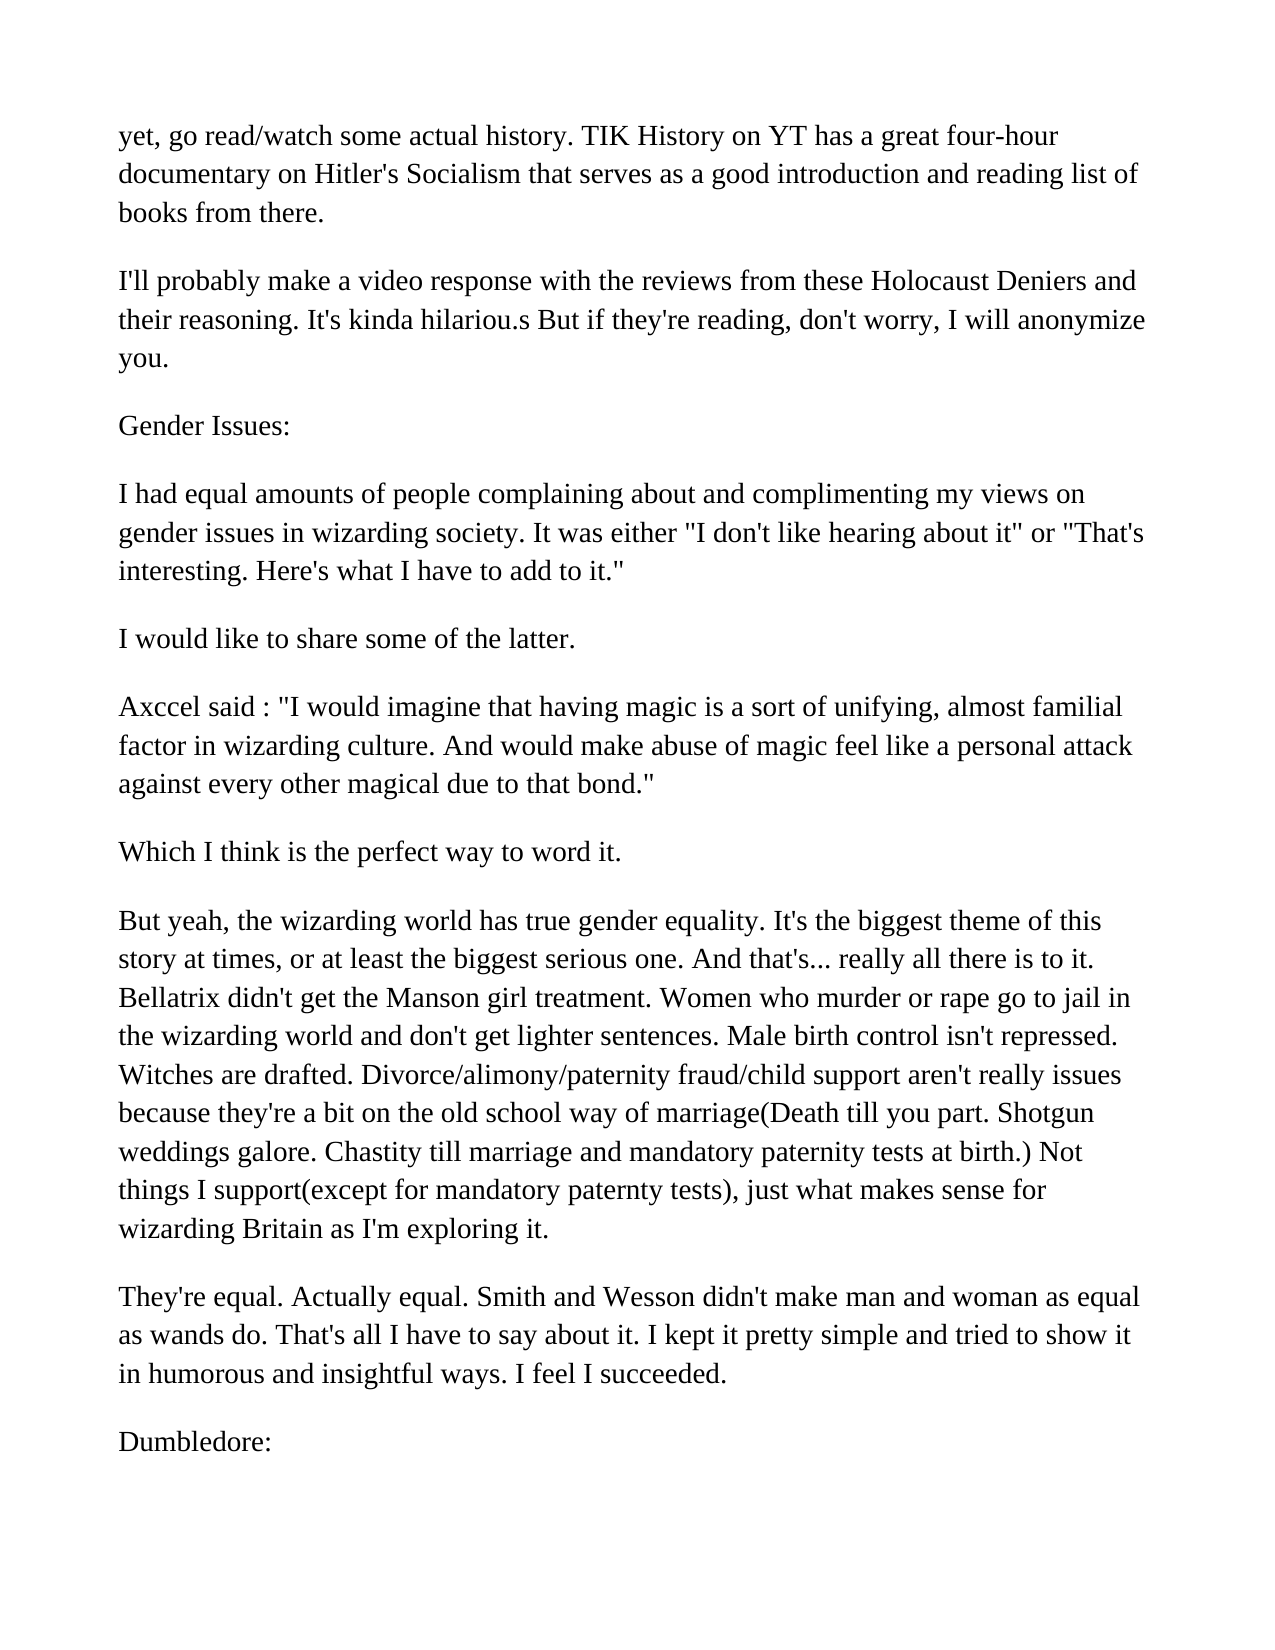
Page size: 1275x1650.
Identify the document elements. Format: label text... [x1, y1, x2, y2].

text Which I think is the perfect way to word it. [118, 834, 1157, 868]
text I'll probably make a video response with the reviews from these Holocaust Deniers and their reasoning. It's kinda hilariou.s But if they're reading, don't worry, I will anonymize you. [118, 263, 1157, 374]
text Axccel said : "I would imagine that having magic is a sort of unifying, almost familial factor in wizarding culture. And would make abuse of magic feel like a personal attack against every other magical due to that bond." [118, 689, 1157, 800]
text I would like to share some of the latter. [118, 621, 1157, 655]
text I had equal amounts of people complaining about and complimenting my views on gender issues in wizarding society. It was either "I don't like hearing about it" or "That's interesting. Here's what I have to add to it." [118, 476, 1157, 587]
text But yeah, the wizarding world has true gender equality. It's the biggest theme of this story at times, or at least the biggest serious one. And that's... really all there is to it. Bellatrix didn't get the Manson girl treatment. Women who murder or rape go to jail in the wizarding world and don't get lighter sentences. Male birth control isn't repressed. Witches are drafted. Divorce/alimony/paternity fraud/child support aren't really issues because they're a bit on the old school way of marriage(Death till you part. Shotgun weddings galore. Chastity till marriage and mandatory paternity tests at birth.) Not things I support(except for mandatory paternty tests), just what makes sense for wizarding Britain as I'm exploring it. [118, 903, 1157, 1244]
text yet, go read/watch some actual history. TIK History on YT has a great four-hour documentary on Hitler's Socialism that serves as a good introduction and reading list of books from there. [118, 118, 1157, 229]
text Dumbledore: [118, 1424, 1157, 1458]
text Gender Issues: [118, 408, 1157, 442]
text They're equal. Actually equal. Smith and Wesson didn't make man and woman as equal as wands do. That's all I have to say about it. I kept it pretty simple and tried to show it in humorous and insightful ways. I feel I succeeded. [118, 1279, 1157, 1389]
